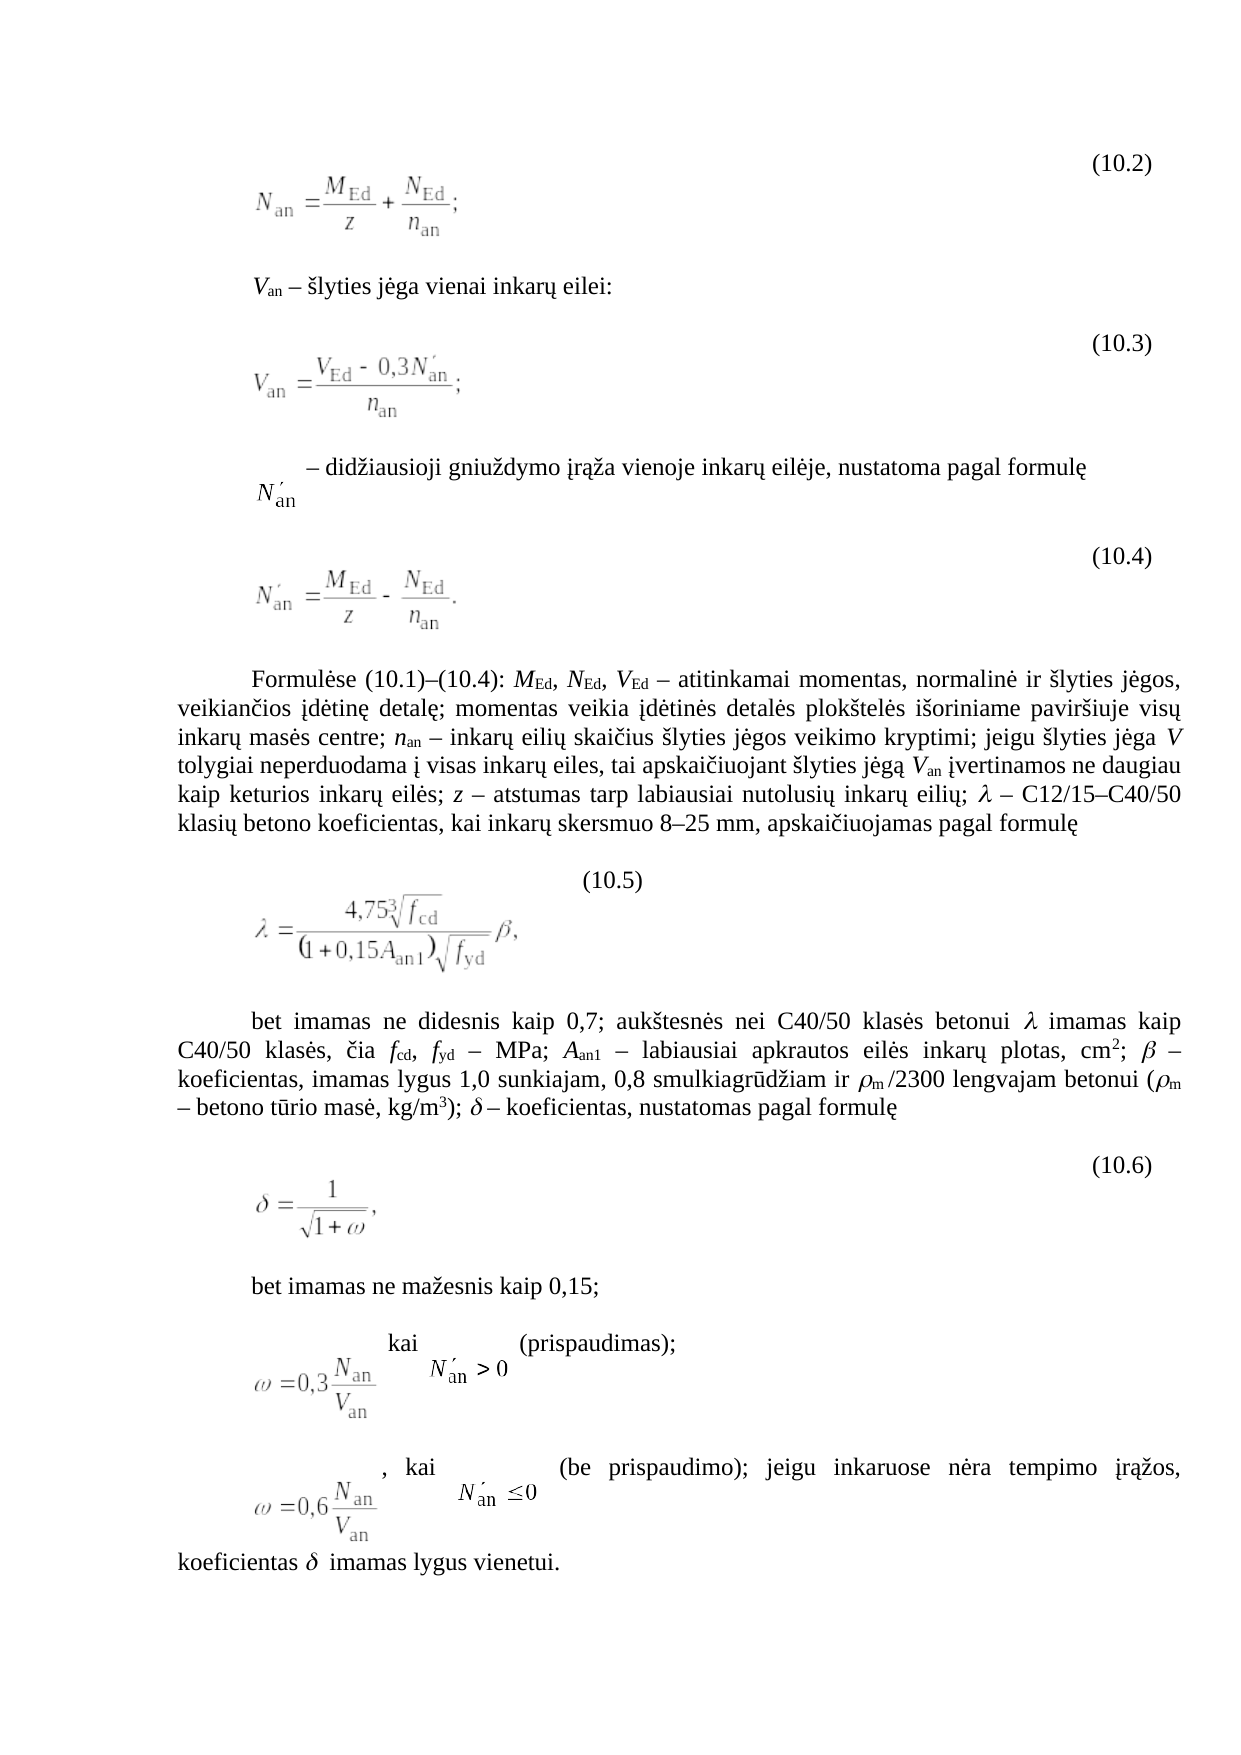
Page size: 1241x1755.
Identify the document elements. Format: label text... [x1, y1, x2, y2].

text (10.2) [177, 148, 1181, 242]
text (10.6) [177, 1150, 1181, 1242]
text Formulėse (10.1)–(10.4): MEd, NEd, VEd – atitinkamai momentas, normalinė ir šlyties jėgos, veikiančios įdėtinę detalę; momentas veikia įdėtinės detalės plokštelės išoriniame paviršiuje visų inkarų masės centre; nan – inkarų eilių skaičius šlyties jėgos veikimo kryptimi; jeigu šlyties jėga V tolygiai neperduodama į visas inkarų eiles, tai apskaičiuojant šlyties jėgą Van įvertinamos ne daugiau kaip keturios inkarų eilės; z – atstumas tarp labiausiai nutolusių inkarų eilių; l – C12/15–C40/50 klasių betono koeficientas, kai inkarų skersmuo 8–25 mm, apskaičiuojamas pagal formulę [177, 664, 1181, 837]
text kai (prispaudimas); [177, 1328, 1181, 1423]
text – didžiausioji gniuždymo įrąža vienoje inkarų eilėje, nustatoma pagal formulę [177, 452, 1181, 512]
text bet imamas ne mažesnis kaip 0,15; [177, 1271, 1181, 1300]
text (10.5) [177, 866, 1181, 977]
text , kai (be prispaudimo); jeigu inkaruose nėra tempimo įrąžos, koeficientas d imamas lygus vienetui. [177, 1452, 1181, 1575]
text (10.4) [177, 541, 1181, 636]
text Van – šlyties jėga vienai inkarų eilei: [177, 271, 1181, 300]
text bet imamas ne didesnis kaip 0,7; aukštesnės nei C40/50 klasės betonui l imamas kaip C40/50 klasės, čia fcd, fyd – MPa; Aan1 – labiausiai apkrautos eilės inkarų plotas, cm2; b – koeficientas, imamas lygus 1,0 sunkiajam, 0,8 smulkiagrūdžiam ir rm /2300 lengvajam betonui (rm – betono tūrio masė, kg/m3); d – koeficientas, nustatomas pagal formulę [177, 1006, 1181, 1121]
text (10.3) [177, 328, 1181, 423]
